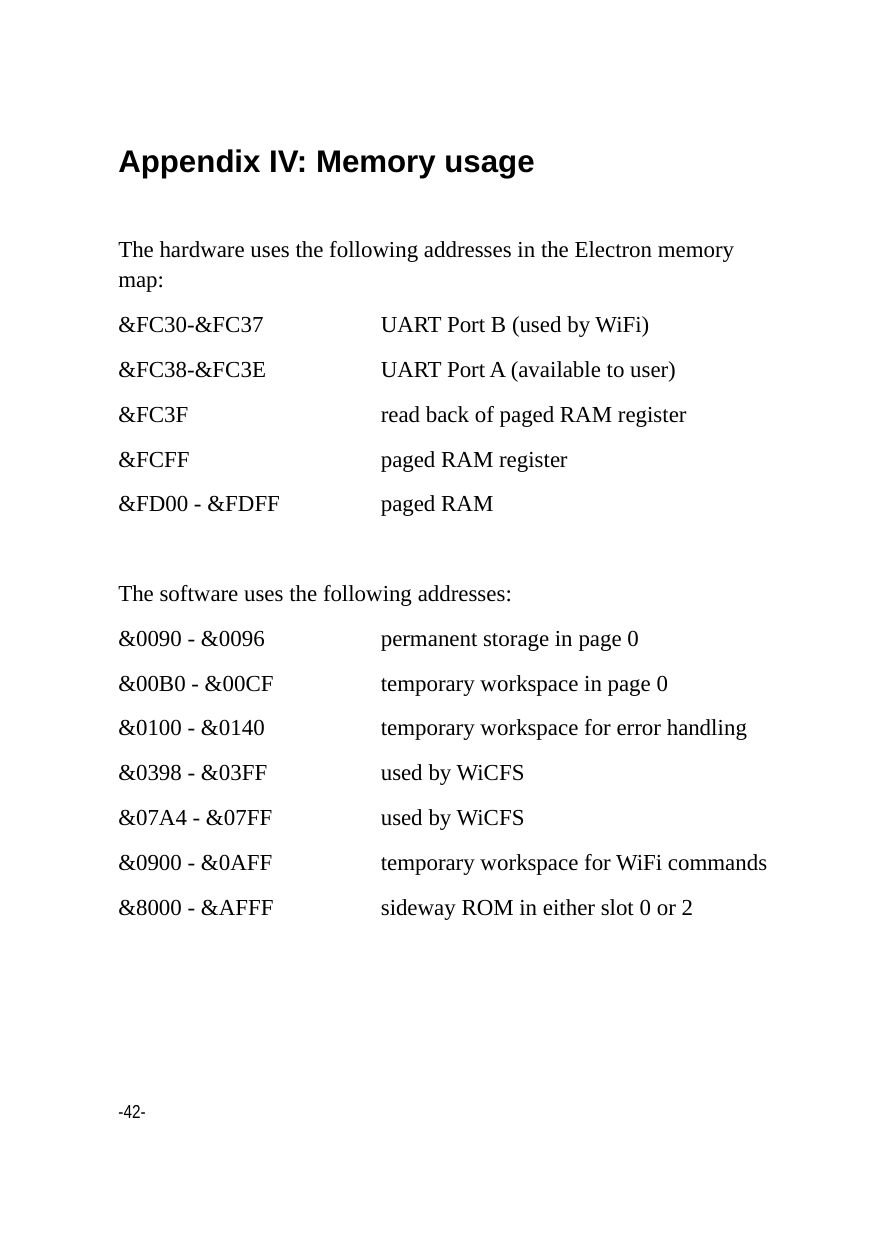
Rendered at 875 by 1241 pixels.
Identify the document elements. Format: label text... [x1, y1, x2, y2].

text &FC30-&FC37 UART Port B (used by WiFi) [118, 311, 780, 338]
text &8000 - &AFFF sideway ROM in either slot 0 or 2 [118, 894, 833, 920]
text &0090 - &0096 permanent storage in page 0 [118, 625, 833, 651]
text &07A4 - &07FF used by WiCFS [118, 804, 833, 830]
text &0100 - &0140 temporary workspace for error handling [118, 714, 833, 741]
text The software uses the following addresses: [118, 580, 780, 606]
text &FC3F read back of paged RAM register [118, 401, 780, 427]
text The hardware uses the following addresses in the Electron memory map: [118, 236, 780, 293]
text &0900 - &0AFF temporary workspace for WiFi commands [118, 849, 833, 875]
text &00B0 - &00CF temporary workspace in page 0 [118, 670, 833, 696]
text &FC38-&FC3E UART Port A (available to user) [118, 356, 780, 382]
subtitle Appendix IV: Memory usage [118, 143, 780, 179]
text &0398 - &03FF used by WiCFS [118, 759, 833, 786]
text &FCFF paged RAM register [118, 446, 780, 472]
text &FD00 - &FDFF paged RAM [118, 491, 780, 517]
